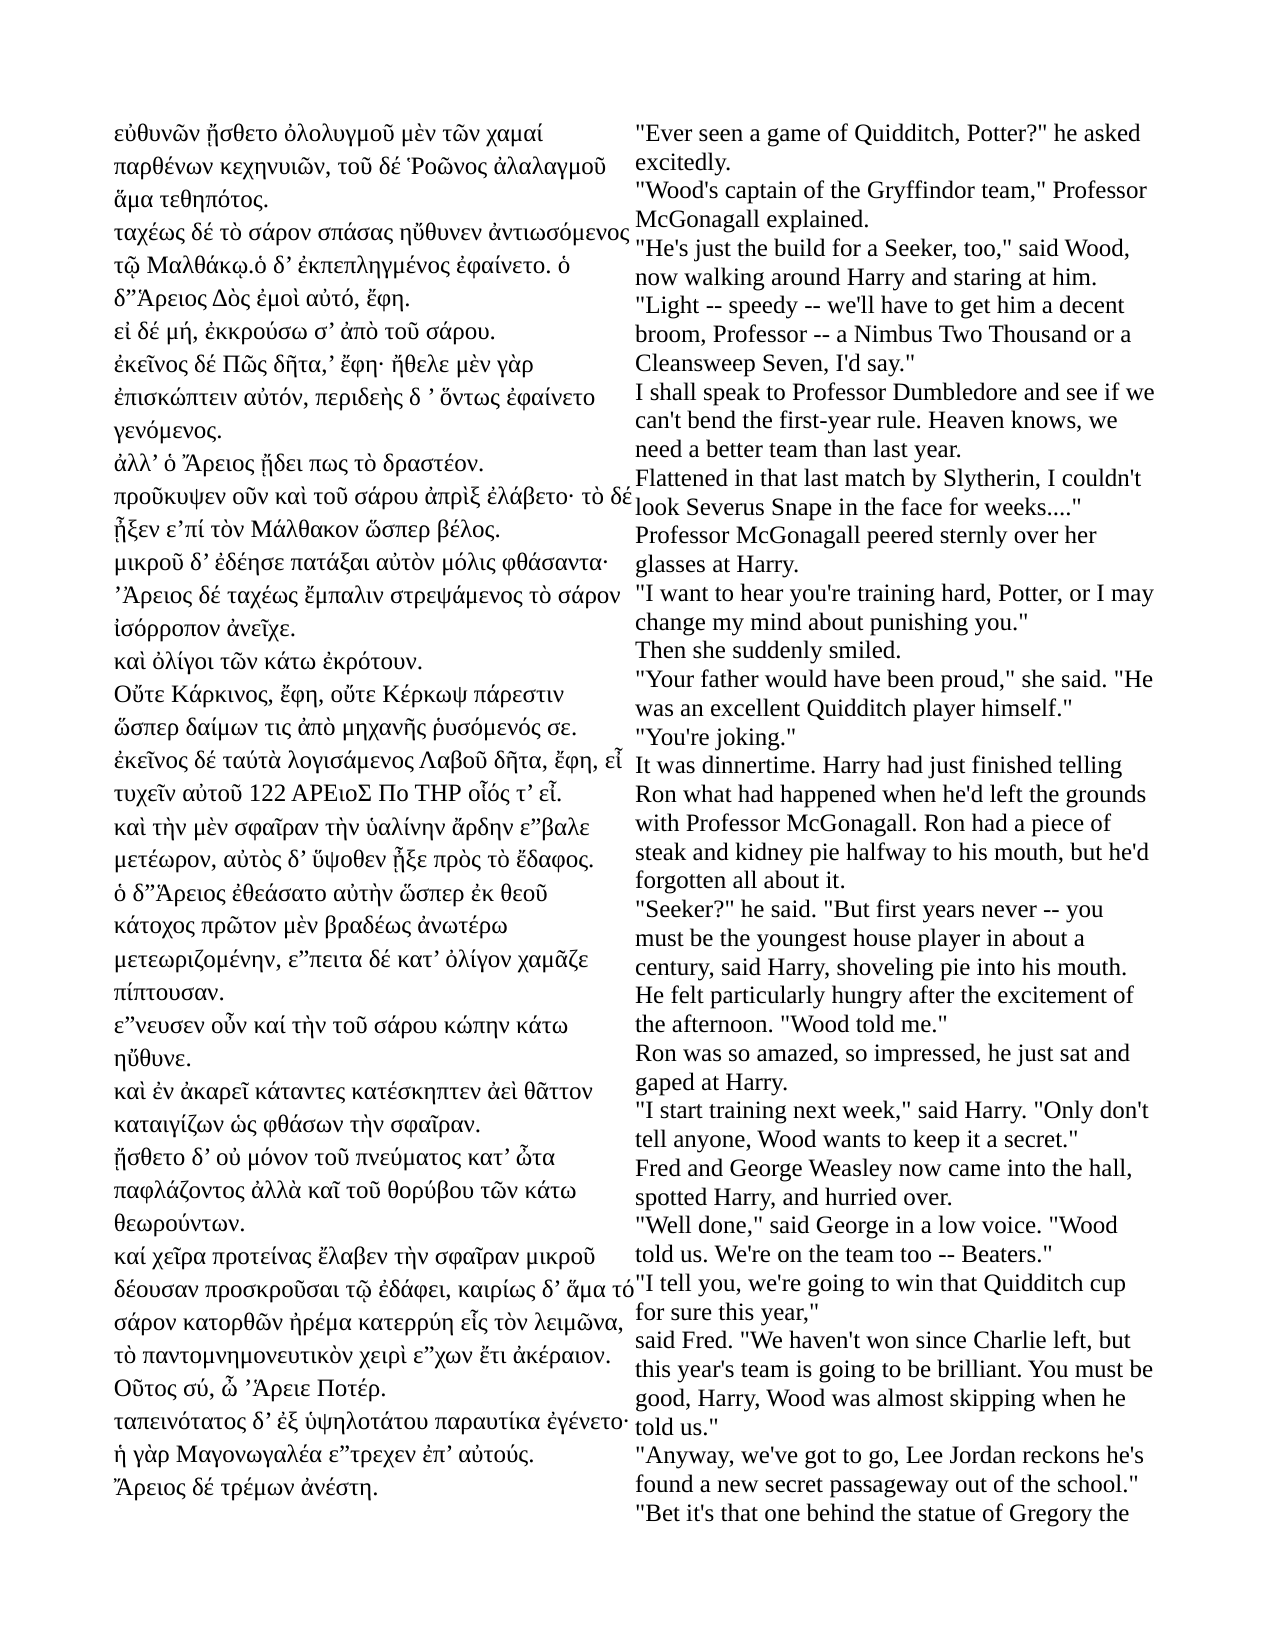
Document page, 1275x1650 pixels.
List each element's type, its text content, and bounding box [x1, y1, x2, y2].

table_cell "Ever seen a game of Quidditch, Potter?" he asked excitedly. "Wood's captain of the Gryffindor team," Professor McGonagall explained. "He's just the build for a Seeker, too," said Wood, now walking around Harry and staring at him. "Light -- speedy -- we'll have to get him a decent broom, Professor -- a Nimbus Two Thousand or a Cleansweep Seven, I'd say." I shall speak to Professor Dumbledore and see if we can't bend the first-year rule. Heaven knows, we need a better team than last year. Flattened in that last match by Slytherin, I couldn't look Severus Snape in the face for weeks...." Professor McGonagall peered sternly over her glasses at Harry. "I want to hear you're training hard, Potter, or I may change my mind about punishing you." Then she suddenly smiled. "Your father would have been proud," she said. "He was an excellent Quidditch player himself." "You're joking." It was dinnertime. Harry had just finished telling Ron what had happened when he'd left the grounds with Professor McGonagall. Ron had a piece of steak and kidney pie halfway to his mouth, but he'd forgotten all about it. "Seeker?" he said. "But first years never -- you must be the youngest house player in about a century, said Harry, shoveling pie into his mouth. He felt particularly hungry after the excitement of the afternoon. "Wood told me." Ron was so amazed, so impressed, he just sat and gaped at Harry. "I start training next week," said Harry. "Only don't tell anyone, Wood wants to keep it a secret." Fred and George Weasley now came into the hall, spotted Harry, and hurried over. "Well done," said George in a low voice. "Wood told us. We're on the team too -- Beaters." "I tell you, we're going to win that Quidditch cup for sure this year," said Fred. "We haven't won since Charlie left, but this year's team is going to be brilliant. You must be good, Harry, Wood was almost skipping when he told us." "Anyway, we've got to go, Lee Jordan reckons he's found a new secret passageway out of the school." "Bet it's that one behind the statue of Gregory the [635, 118, 1157, 1527]
table_cell εὐθυνῶν ᾔσθετο ὀλολυγμοῦ μὲν τῶν χαμαί παρθένων κεχηνυιῶν, τοῦ δέ Ῥοῶνος ἀλαλαγμοῦ ἅμα τεθηπότος. ταχέως δέ τὸ σάρον σπάσας ηὔθυνεν ἀντιωσόμενος τῷ Μαλθάκῳ.ὁ δ’ ἐκπεπληγμένος ἐφαίνετο. ὁ δ”Ἁρειος Δὸς ἐμοὶ αὐτό, ἔφη. εἰ δέ μή, ἐκκρούσω σ’ ἀπὸ τοῦ σάρου. ἐκεῖνος δέ Πῶς δῆτα,’ ἔφη· ἤθελε μὲν γὰρ ἐπισκώπτειν αὐτόν, περιδεὴς δ ’ ὅντως ἐφαίνετο γενόμενος. ἀλλ’ ὁ Ἄρειος ᾔδει πως τὸ δραστέον. προῦκυψεν οῦν καὶ τοῦ σάρου ἀπρὶξ ἐλάβετο· τὸ δέ ᾖξεν ε’πί τὸν Μάλθακον ὥσπερ βέλος. μικροῦ δ’ ἐδέησε πατάξαι αὐτὸν μόλις φθάσαντα· ’Ἀρειος δέ ταχέως ἔμπαλιν στρεψάμενος τὸ σάρον ἰσόρροπον ἀνεῖχε. καὶ ὀλίγοι τῶν κάτω ἐκρότουν. Οὔτε Κάρκινος, ἔφη, οὔτε Κέρκωψ πάρεστιν ὥσπερ δαίμων τις ἀπὸ μηχανῆς ῥυσόμενός σε. ἐκεῖνος δέ ταύτὰ λογισάμενος Λαβοῦ δῆτα, ἔφη, εἶ τυχεῖν αὐτοῦ 122 ΑΡΕιοΣ Πο ΤΗΡ οἷός τ’ εἶ. καὶ τὴν μὲν σφαῖραν τὴν ὑαλίνην ἄρδην ε”βαλε μετέωρον, αὐτὸς δ’ ὕψοθεν ᾖξε πρὸς τὸ ἔδαφος. ὁ δ”Ἁρειος ἐθεάσατο αὐτὴν ὥσπερ ἐκ θεοῦ κάτοχος πρῶτον μὲν βραδέως ἀνωτέρω μετεωριζομένην, ε”πειτα δέ κατ’ ὀλίγον χαμᾶζε πίπτουσαν. ε”νευσεν οὖν καί τὴν τοῦ σάρου κώπην κάτω ηὔθυνε. καὶ ἐν ἀκαρεῖ κάταντες κατέσκηπτεν ἀεὶ θᾶττον καταιγίζων ὡς φθάσων τὴν σφαῖραν. ᾔσθετο δ’ οὐ μόνον τοῦ πνεύματος κατ’ ὦτα παφλάζοντος ἀλλὰ καῖ τοῦ θορύβου τῶν κάτω θεωρούντων. καί χεῖρα προτείνας ἔλαβεν τὴν σφαῖραν μικροῦ δέουσαν προσκροῦσαι τῷ ἐδάφει, καιρίως δ’ ἅμα τό σάρον κατορθῶν ἠρέμα κατερρύη εἷς τὸν λειμῶνα, τὸ παντομνημονευτικὸν χειρὶ ε”χων ἔτι ἀκέραιον. Οῦτος σύ, ὦ ’Ἁρειε Ποτέρ. ταπεινότατος δ’ ἐξ ὑψηλοτάτου παραυτίκα ἐγένετο· ἡ γὰρ Μαγονωγαλέα ε”τρεχεν ἐπ’ αὐτούς. Ἄρειος δέ τρέμων ἀνέστη. [114, 118, 635, 1527]
